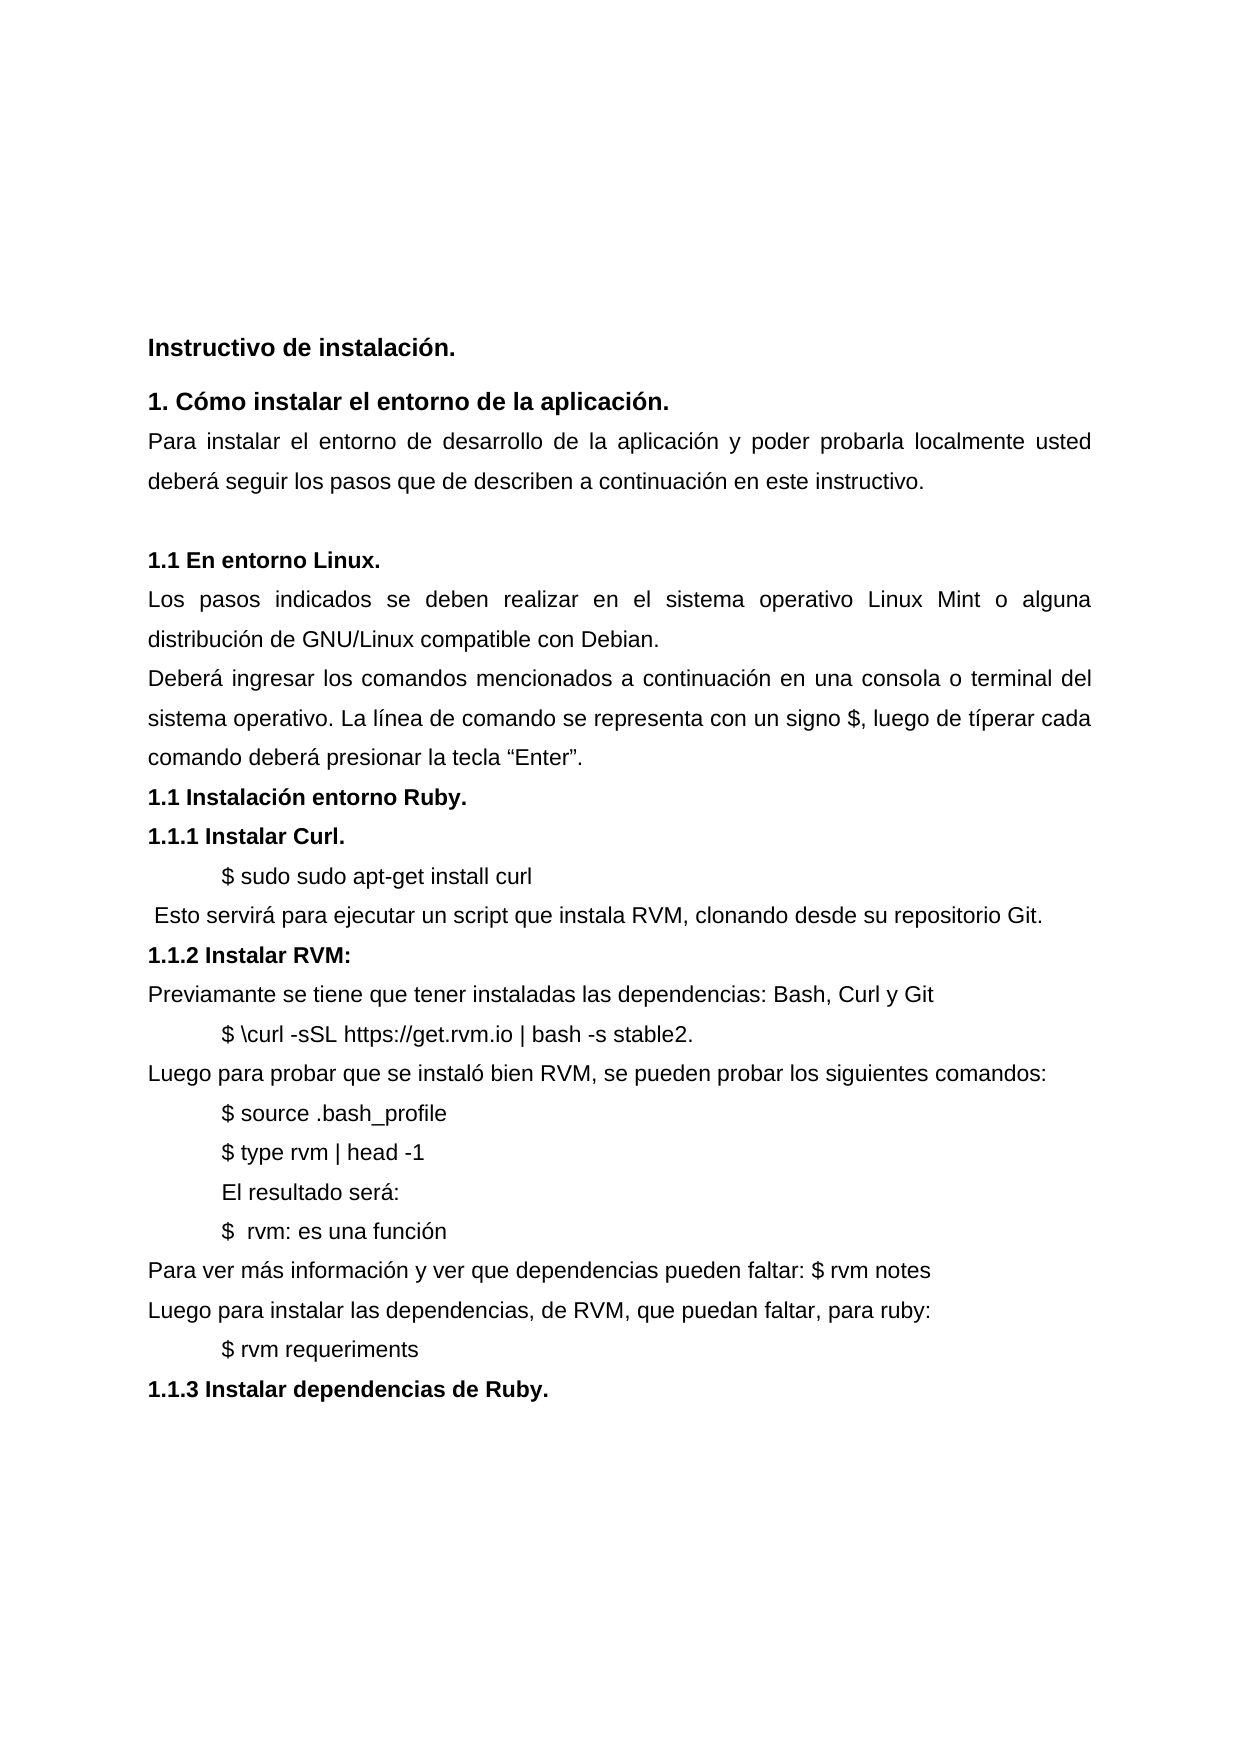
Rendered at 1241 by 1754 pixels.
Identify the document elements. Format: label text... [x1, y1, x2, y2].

text 1.1.1 Instalar Curl. [148, 823, 1093, 849]
text Los pasos indicados se deben realizar en el sistema operativo Linux Mint o alguna distribución de GNU/Linux compatible con Debian. [148, 586, 1093, 652]
text $ sudo sudo apt-get install curl [148, 863, 1093, 889]
text El resultado será: [148, 1178, 1093, 1205]
text 1.1.3 Instalar dependencias de Ruby. [148, 1376, 1093, 1402]
text $ source .bash_profile [148, 1099, 1093, 1126]
text 1.1 Instalación entorno Ruby. [148, 784, 1093, 810]
text 1.1.2 Instalar RVM: [148, 942, 1093, 968]
text Luego para probar que se instaló bien RVM, se pueden probar los siguientes comandos: [148, 1060, 1093, 1086]
subtitle 1. Cómo instalar el entorno de la aplicación. [148, 387, 1093, 416]
text Esto servirá para ejecutar un script que instala RVM, clonando desde su repositorio Git. [148, 902, 1093, 928]
text Previamante se tiene que tener instaladas las dependencias: Bash, Curl y Git [148, 981, 1093, 1007]
text $ \curl -sSL https://get.rvm.io | bash -s stable2. [148, 1021, 1093, 1047]
text $ type rvm | head -1 [148, 1139, 1093, 1165]
text Deberá ingresar los comandos mencionados a continuación en una consola o terminal del sistema operativo. La línea de comando se representa con un signo $, luego de típerar cada comando deberá presionar la tecla “Enter”. [148, 665, 1093, 771]
text $ rvm requeriments [148, 1336, 1093, 1363]
text Para instalar el entorno de desarrollo de la aplicación y poder probarla localmente usted deberá seguir los pasos que de describen a continuación en este instructivo. [148, 428, 1093, 494]
text Para ver más información y ver que dependencias pueden faltar: $ rvm notes [148, 1257, 1093, 1284]
subtitle Instructivo de instalación. [148, 333, 1093, 362]
text $ rvm: es una función [148, 1218, 1093, 1244]
text Luego para instalar las dependencias, de RVM, que puedan faltar, para ruby: [148, 1297, 1093, 1323]
text 1.1 En entorno Linux. [148, 547, 1093, 573]
